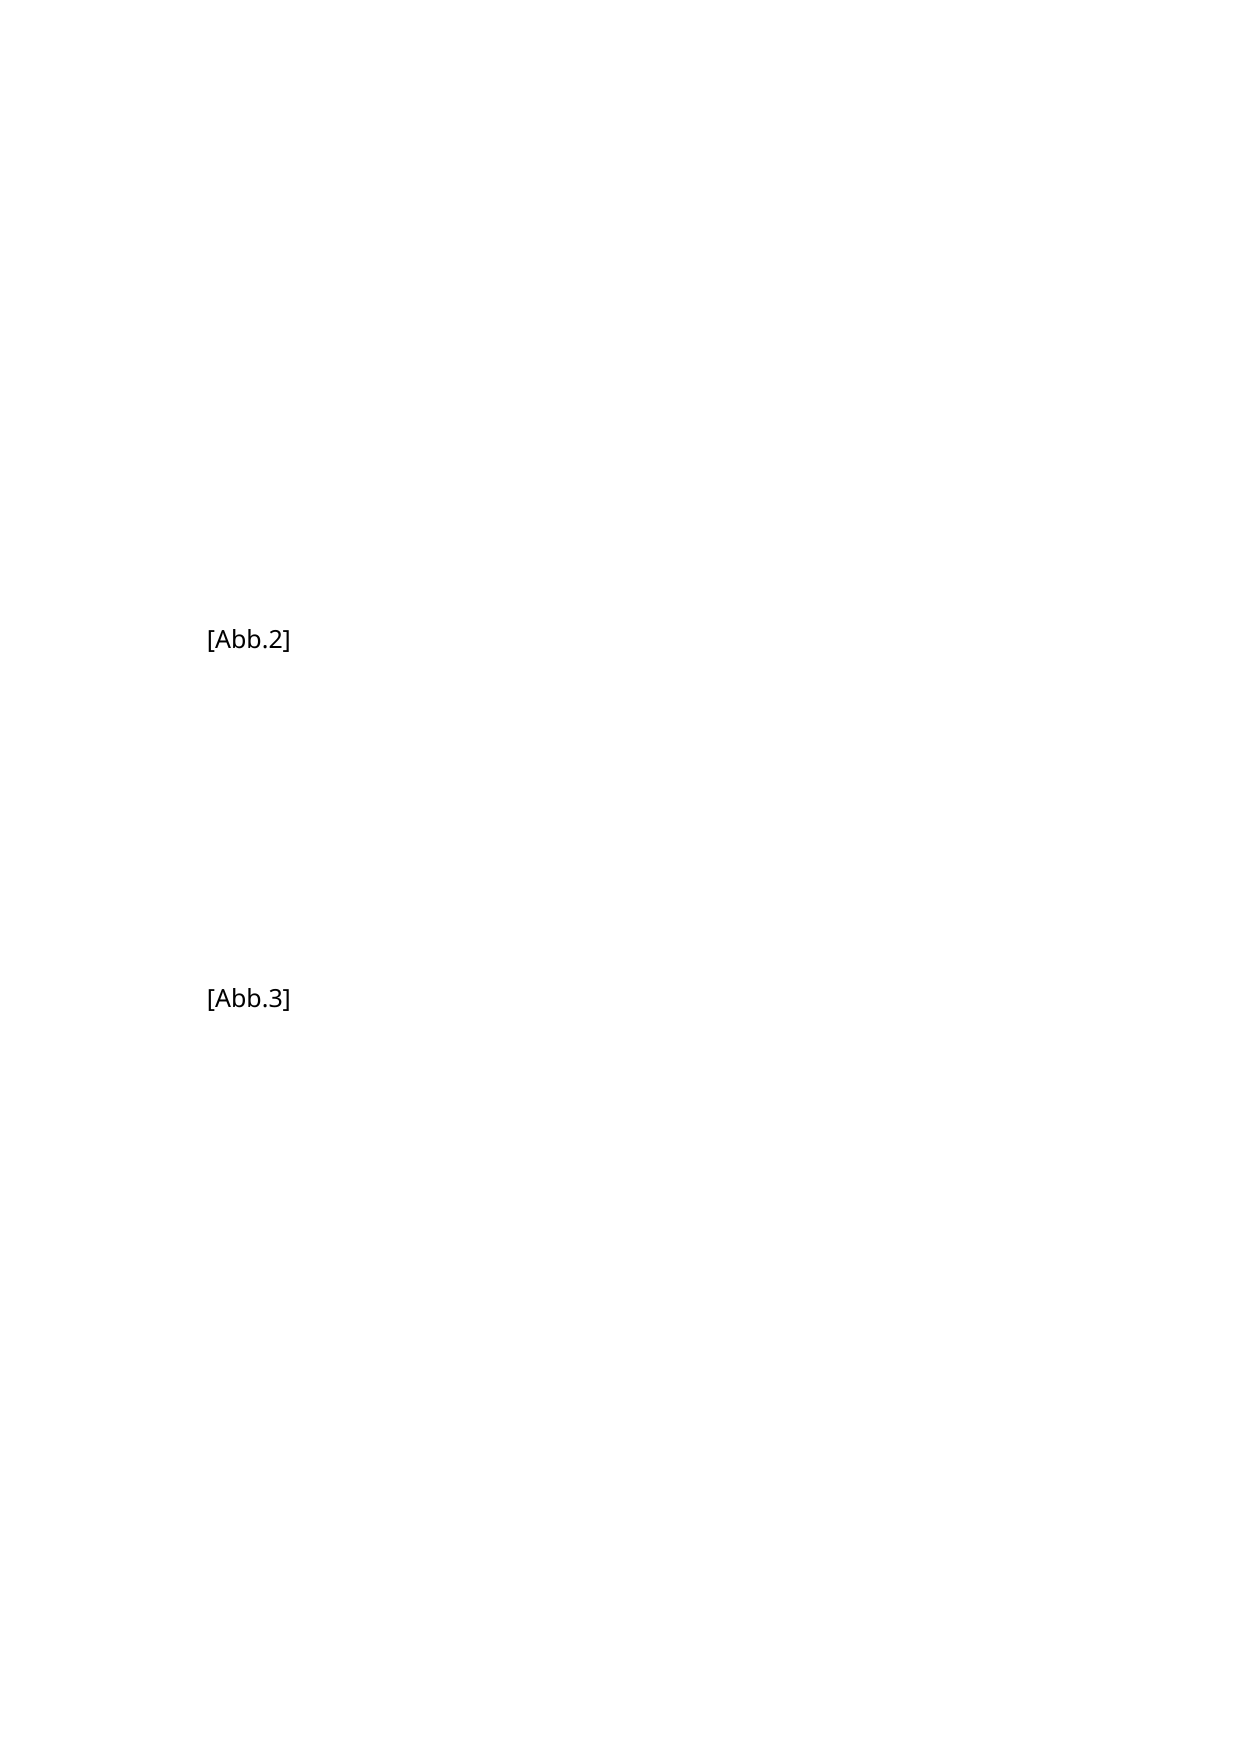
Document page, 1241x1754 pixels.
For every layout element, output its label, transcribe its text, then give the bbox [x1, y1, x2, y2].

text [Abb.2] [207, 621, 1152, 655]
text [Abb.3] [207, 981, 1152, 1015]
